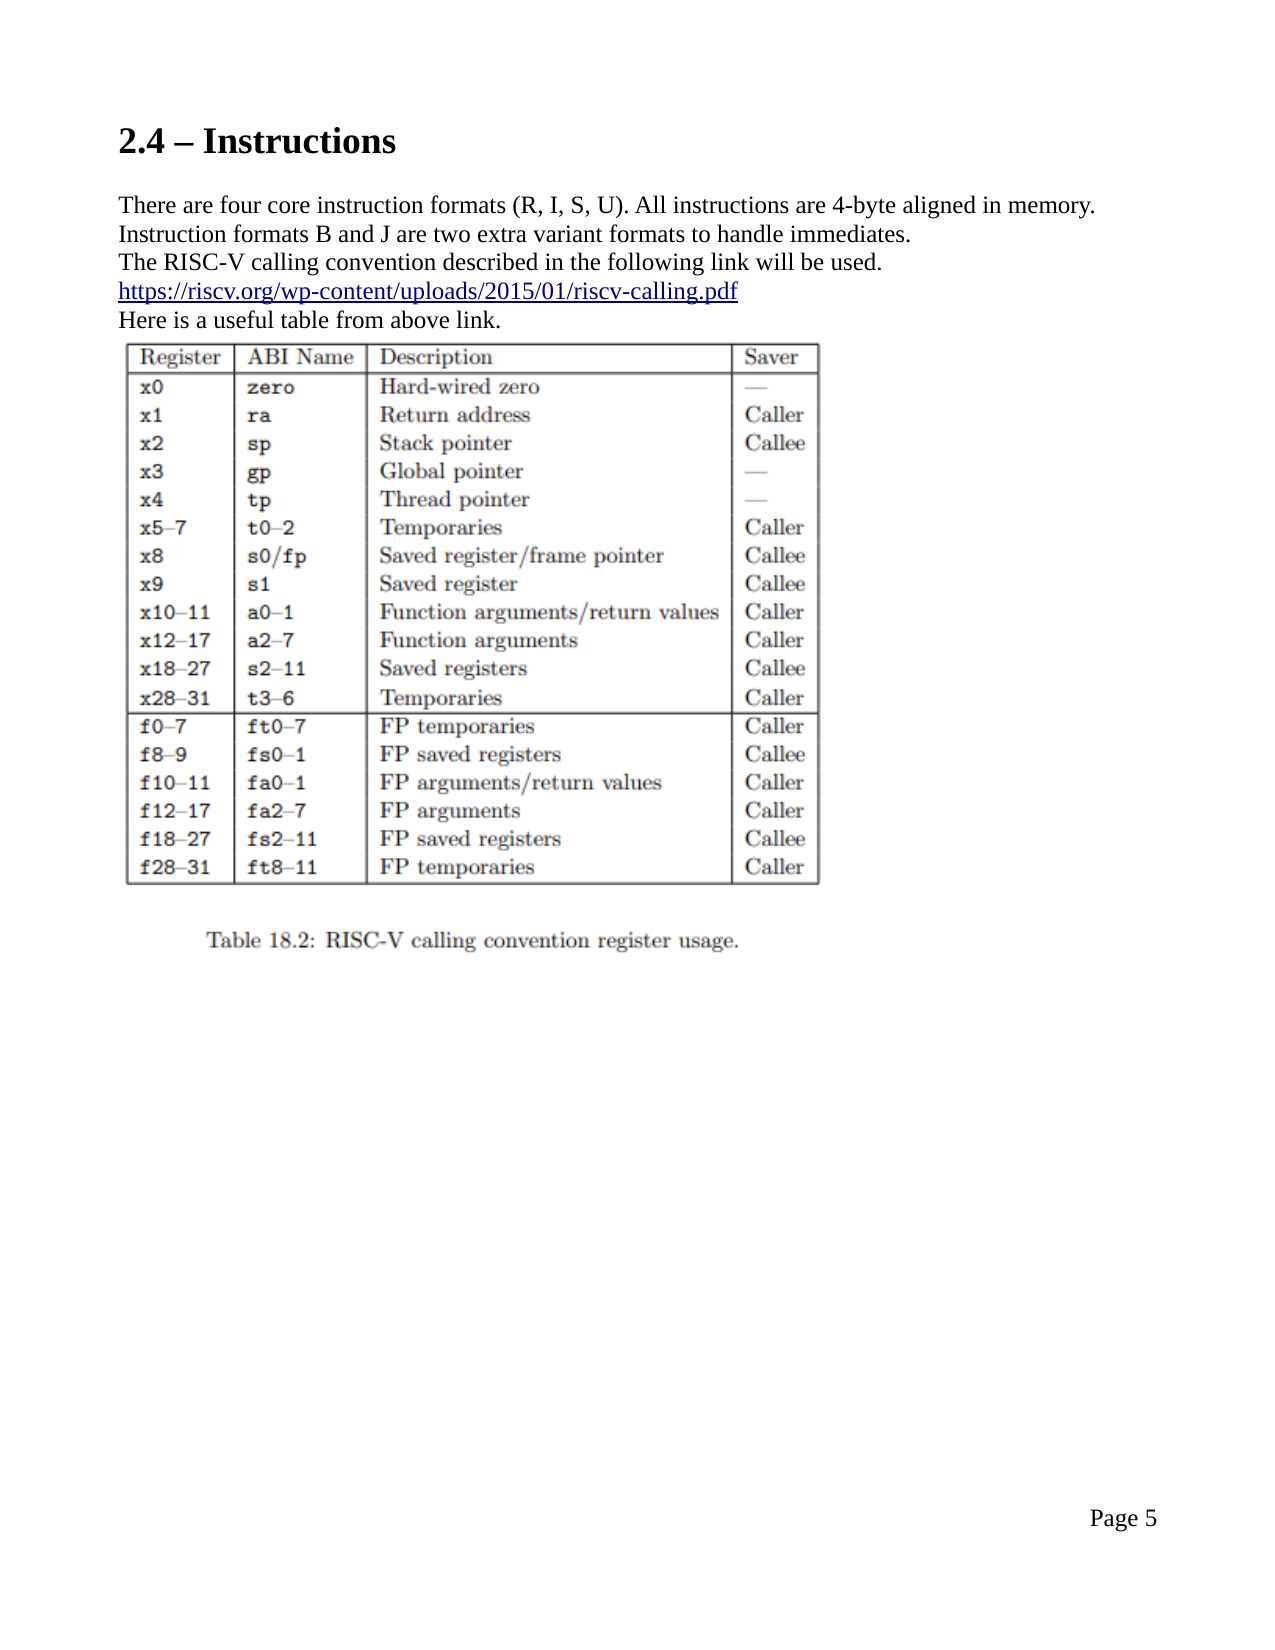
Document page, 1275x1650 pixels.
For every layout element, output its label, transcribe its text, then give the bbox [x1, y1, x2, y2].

text Here is a useful table from above link. [118, 305, 1157, 334]
picture [118, 333, 833, 965]
text The RISC-V calling convention described in the following link will be used. [118, 247, 1157, 276]
text There are four core instruction formats (R, I, S, U). All instructions are 4-byte aligned in memory. Instruction formats B and J are two extra variant formats to handle immediates. [118, 190, 1157, 247]
text https://riscv.org/wp-content/uploads/2015/01/riscv-calling.pdf [118, 276, 1157, 305]
text 2.4 – Instructions [118, 118, 1157, 161]
